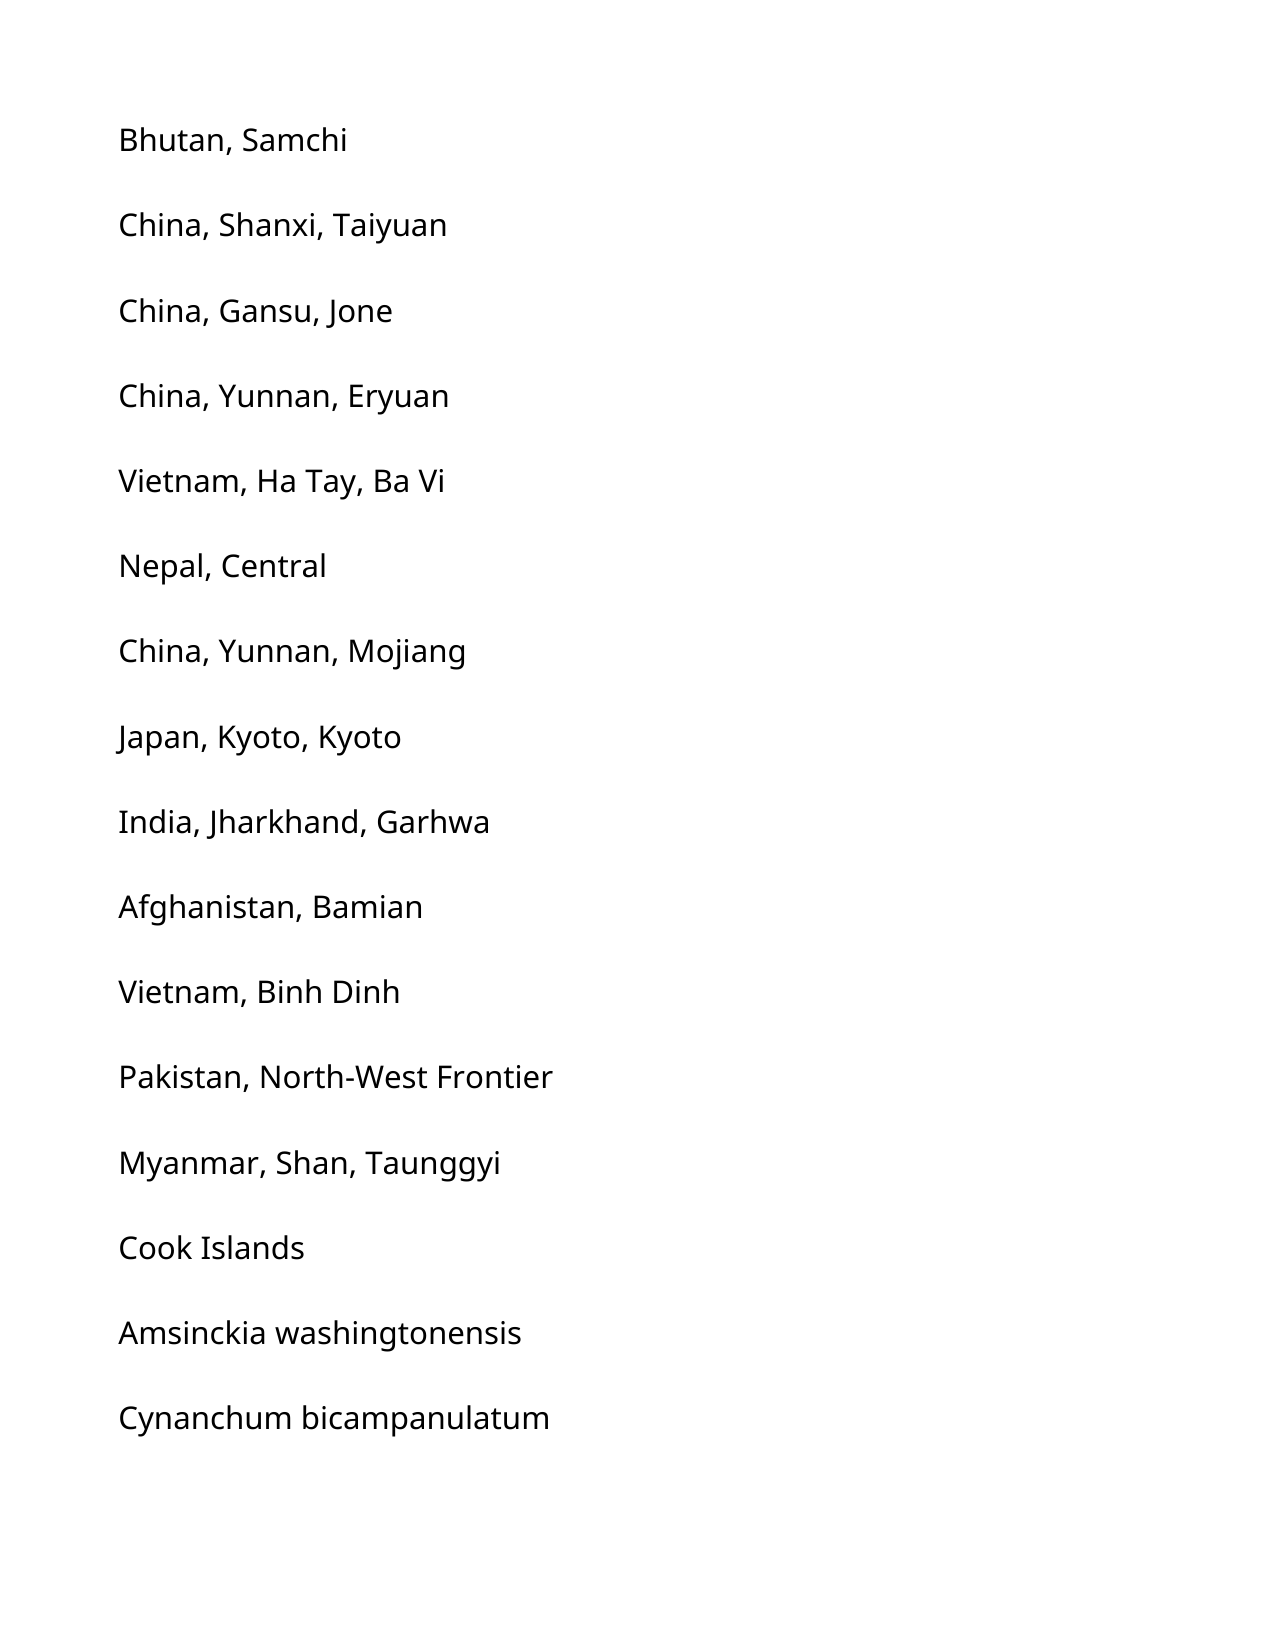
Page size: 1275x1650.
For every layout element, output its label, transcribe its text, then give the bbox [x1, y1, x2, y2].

text Cook Islands [118, 1226, 1157, 1311]
text China, Shanxi, Taiyuan [118, 203, 1157, 288]
text Amsinckia washingtonensis [118, 1311, 1157, 1396]
text Vietnam, Binh Dinh [118, 970, 1157, 1055]
text Afghanistan, Bamian [118, 885, 1157, 970]
text India, Jharkhand, Garhwa [118, 800, 1157, 885]
text China, Yunnan, Mojiang [118, 629, 1157, 714]
text Bhutan, Samchi [118, 118, 1157, 203]
text Japan, Kyoto, Kyoto [118, 714, 1157, 800]
text Vietnam, Ha Tay, Ba Vi [118, 459, 1157, 544]
text China, Gansu, Jone [118, 288, 1157, 374]
text Pakistan, North-West Frontier [118, 1055, 1157, 1141]
text Cynanchum bicampanulatum [118, 1396, 1157, 1481]
text Myanmar, Shan, Taunggyi [118, 1141, 1157, 1226]
text Nepal, Central [118, 544, 1157, 629]
text China, Yunnan, Eryuan [118, 374, 1157, 459]
